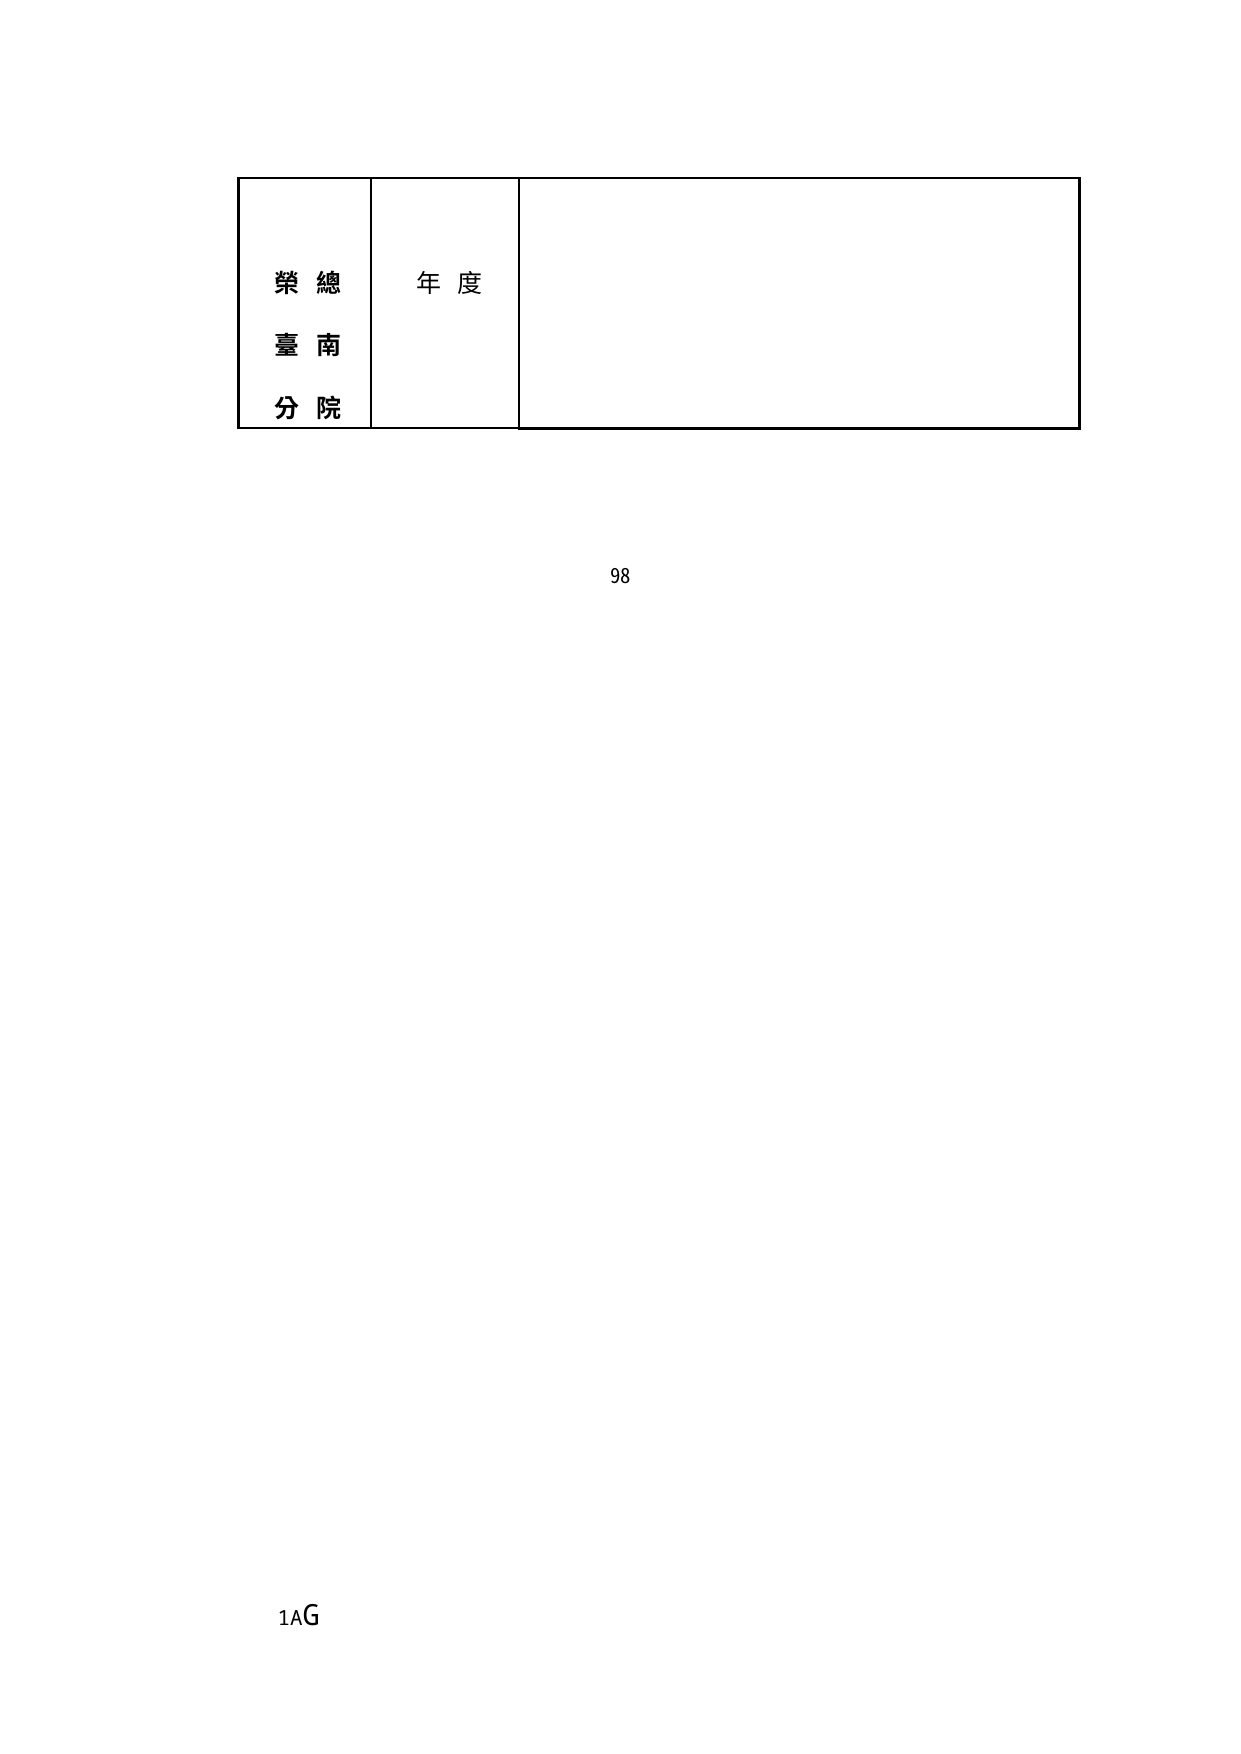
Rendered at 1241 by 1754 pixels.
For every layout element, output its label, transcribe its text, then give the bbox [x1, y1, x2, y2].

table_cell 榮總臺南分院 [240, 179, 370, 427]
table_cell [520, 179, 1078, 427]
table_cell 年度 [372, 179, 518, 427]
